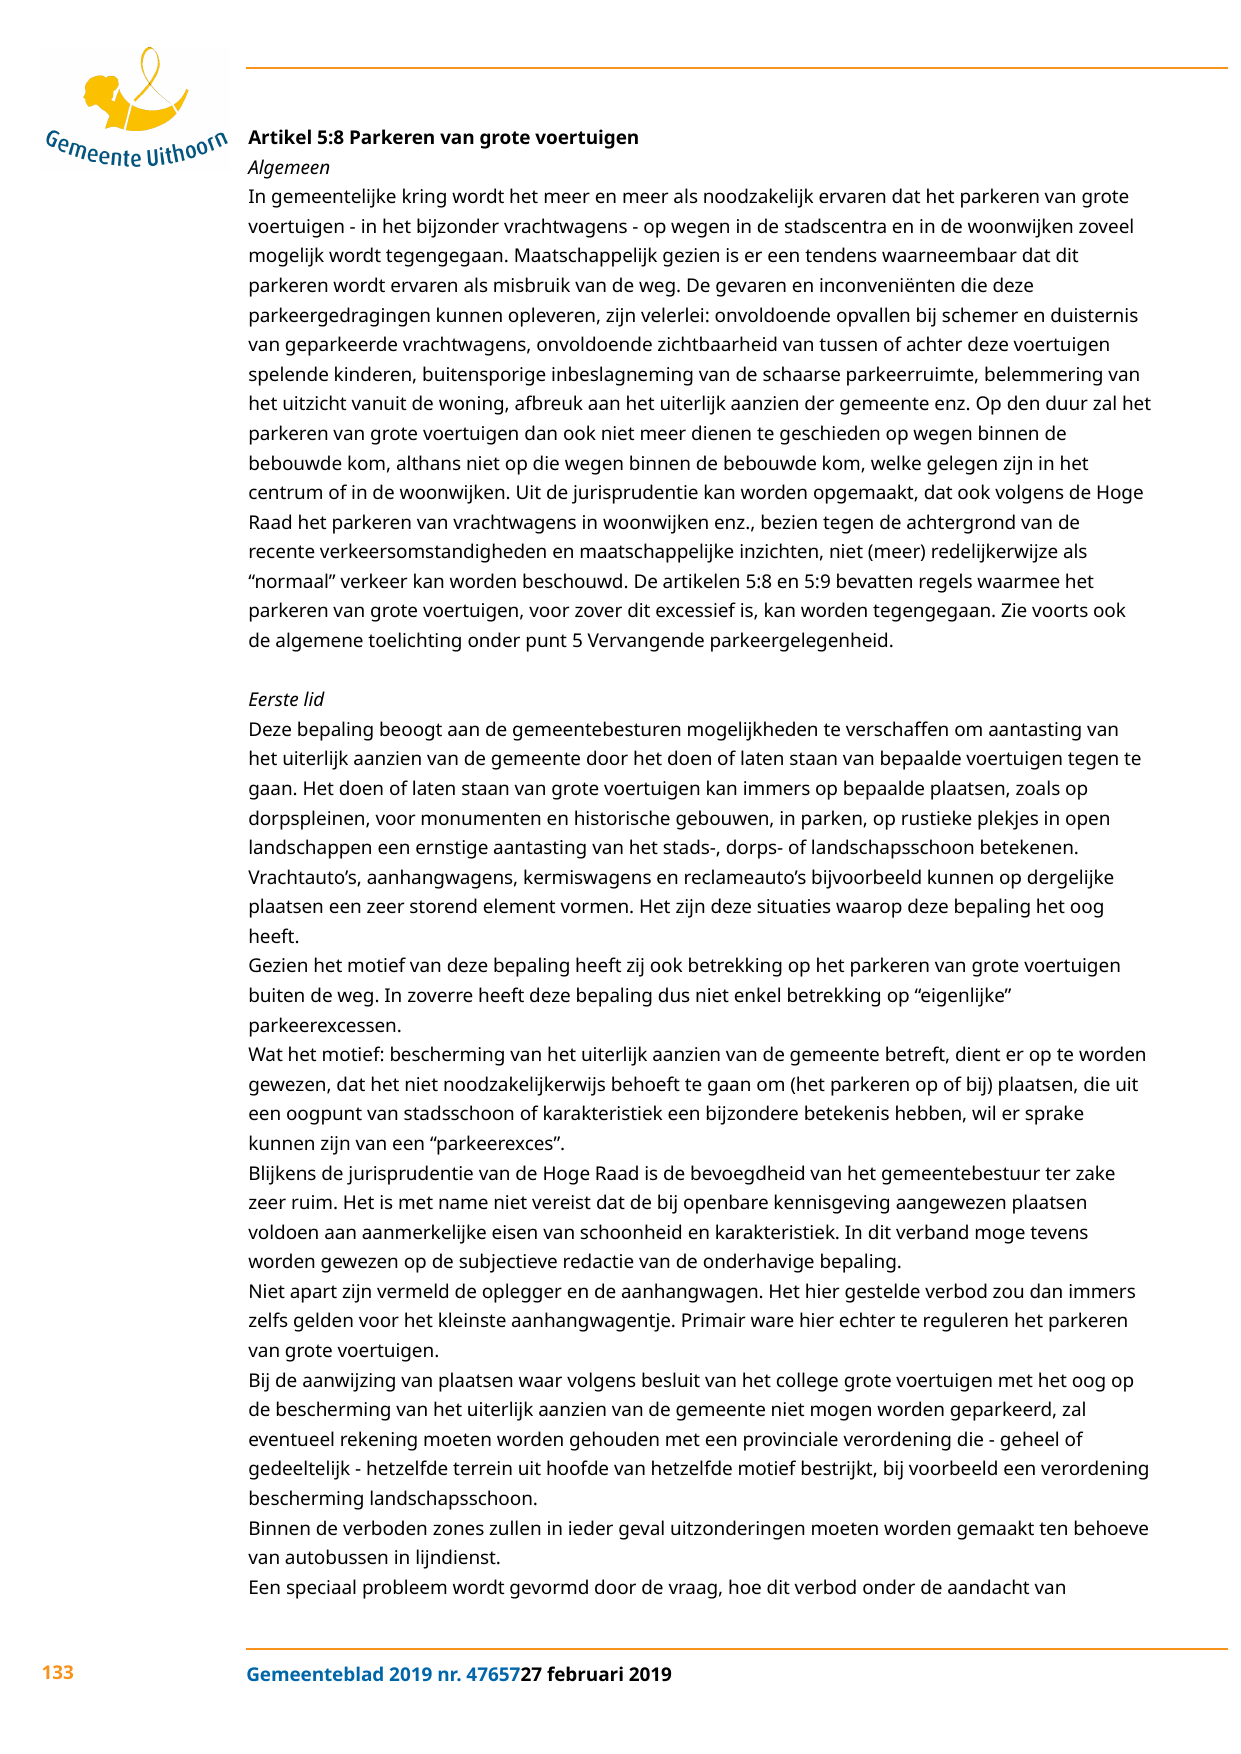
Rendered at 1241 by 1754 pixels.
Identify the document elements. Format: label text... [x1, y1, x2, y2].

text Niet apart zijn vermeld de oplegger en de aanhangwagen. Het hier gestelde verbod zou dan immers zelfs gelden voor het kleinste aanhangwagentje. Primair ware hier echter te reguleren het parkeren van grote voertuigen. [248, 1278, 1152, 1363]
text Binnen de verboden zones zullen in ieder geval uitzonderingen moeten worden gemaakt ten behoeve van autobussen in lijndienst. [248, 1515, 1152, 1570]
text Deze bepaling beoogt aan de gemeentebesturen mogelijkheden te verschaffen om aantasting van het uiterlijk aanzien van de gemeente door het doen of laten staan van bepaalde voertuigen tegen te gaan. Het doen of laten staan van grote voertuigen kan immers op bepaalde plaatsen, zoals op dorpspleinen, voor monumenten en historische gebouwen, in parken, op rustieke plekjes in open landschappen een ernstige aantasting van het stads-, dorps- of landschapsschoon betekenen. Vrachtauto’s, aanhangwagens, kermiswagens en reclameauto’s bijvoorbeeld kunnen op dergelijke plaatsen een zeer storend element vormen. Het zijn deze situaties waarop deze bepaling het oog heeft. [248, 716, 1152, 949]
text Wat het motief: bescherming van het uiterlijk aanzien van de gemeente betreft, dient er op te worden gewezen, dat het niet noodzakelijkerwijs behoeft te gaan om (het parkeren op of bij) plaatsen, die uit een oogpunt van stadsschoon of karakteristiek een bijzondere betekenis hebben, wil er sprake kunnen zijn van een “parkeerexces”. [248, 1041, 1152, 1156]
text Gezien het motief van deze bepaling heeft zij ook betrekking op het parkeren van grote voertuigen buiten de weg. In zoverre heeft deze bepaling dus niet enkel betrekking op “eigenlijke” parkeerexcessen. [248, 953, 1152, 1038]
text Eerste lid [248, 686, 1152, 712]
text Een speciaal probleem wordt gevormd door de vraag, hoe dit verbod onder de aandacht van [248, 1574, 1152, 1600]
picture [41, 47, 231, 172]
text Algemeen [248, 154, 1152, 180]
text In gemeentelijke kring wordt het meer en meer als noodzakelijk ervaren dat het parkeren van grote voertuigen - in het bijzonder vrachtwagens - op wegen in de stadscentra en in de woonwijken zoveel mogelijk wordt tegengegaan. Maatschappelijk gezien is er een tendens waarneembaar dat dit parkeren wordt ervaren als misbruik van de weg. De gevaren en inconveniënten die deze parkeergedragingen kunnen opleveren, zijn velerlei: onvoldoende opvallen bij schemer en duisternis van geparkeerde vrachtwagens, onvoldoende zichtbaarheid van tussen of achter deze voertuigen spelende kinderen, buitensporige inbeslagneming van de schaarse parkeerruimte, belemmering van het uitzicht vanuit de woning, afbreuk aan het uiterlijk aanzien der gemeente enz. Op den duur zal het parkeren van grote voertuigen dan ook niet meer dienen te geschieden op wegen binnen de bebouwde kom, althans niet op die wegen binnen de bebouwde kom, welke gelegen zijn in het centrum of in de woonwijken. Uit de jurisprudentie kan worden opgemaakt, dat ook volgens de Hoge Raad het parkeren van vrachtwagens in woonwijken enz., bezien tegen de achtergrond van de recente verkeersomstandigheden en maatschappelijke inzichten, niet (meer) redelijkerwijze als “normaal” verkeer kan worden beschouwd. De artikelen 5:8 en 5:9 bevatten regels waarmee het parkeren van grote voertuigen, voor zover dit excessief is, kan worden tegengegaan. Zie voorts ook de algemene toelichting onder punt 5 Vervangende parkeergelegenheid. [248, 183, 1152, 653]
text Artikel 5:8 Parkeren van grote voertuigen [248, 124, 1152, 150]
text Bij de aanwijzing van plaatsen waar volgens besluit van het college grote voertuigen met het oog op de bescherming van het uiterlijk aanzien van de gemeente niet mogen worden geparkeerd, zal eventueel rekening moeten worden gehouden met een provinciale verordening die - geheel of gedeeltelijk - hetzelfde terrein uit hoofde van hetzelfde motief bestrijkt, bij voorbeeld een verordening bescherming landschapsschoon. [248, 1367, 1152, 1511]
text Blijkens de jurisprudentie van de Hoge Raad is de bevoegdheid van het gemeentebestuur ter zake zeer ruim. Het is met name niet vereist dat de bij openbare kennisgeving aangewezen plaatsen voldoen aan aanmerkelijke eisen van schoonheid en karakteristiek. In dit verband moge tevens worden gewezen op de subjectieve redactie van de onderhavige bepaling. [248, 1160, 1152, 1274]
